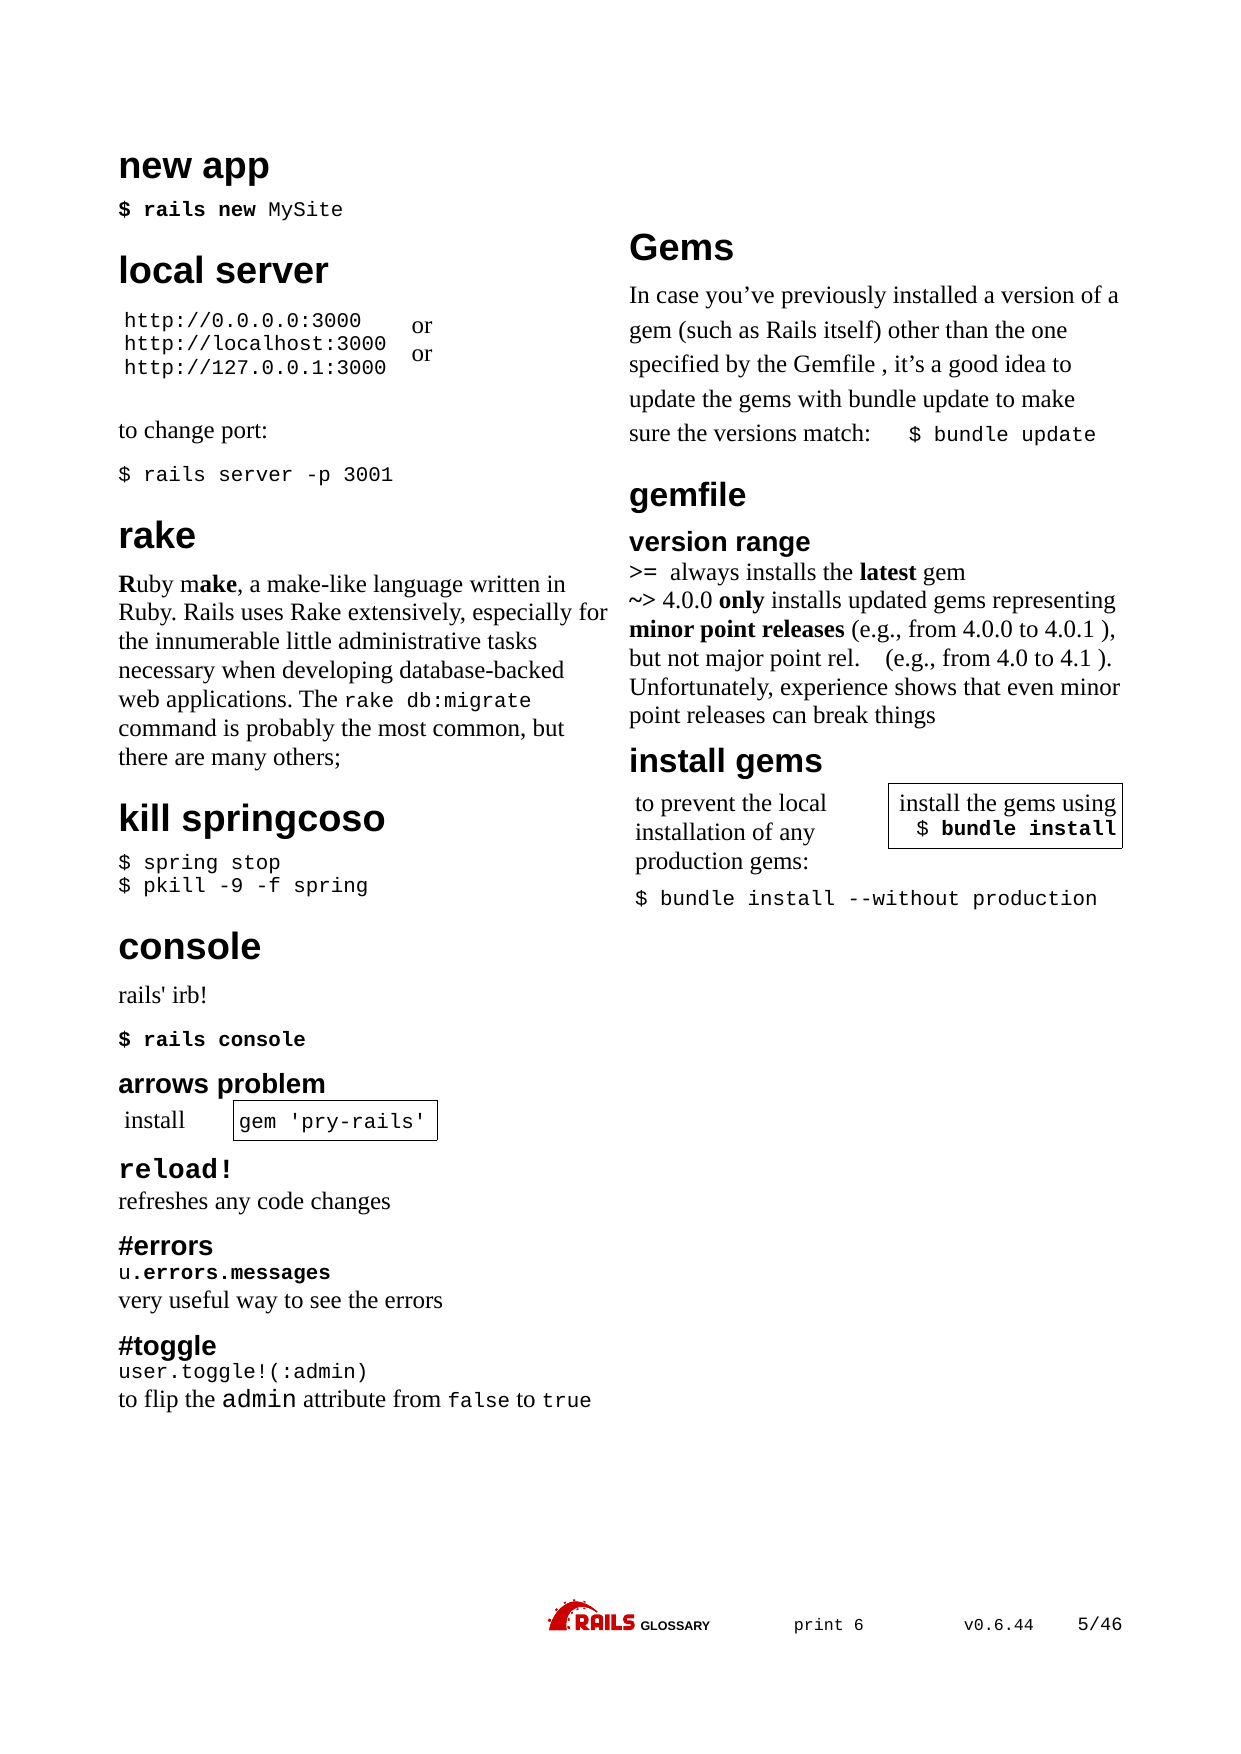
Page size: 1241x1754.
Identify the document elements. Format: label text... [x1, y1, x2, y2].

text In case you’ve previously installed a version of a gem (such as Rails itself) other than the one specified by the Gemfile , it’s a good idea to update the gems with bundle update to make sure the versions match: $ bundle update [629, 281, 1122, 448]
subtitle #toggle [118, 1329, 611, 1361]
text >= always installs the latest gem [629, 557, 1122, 586]
subtitle #errors [118, 1230, 611, 1262]
text rails' irb! [118, 980, 611, 1009]
subtitle gemfile [629, 474, 1122, 513]
table_header install the gems using $ bundle install [889, 784, 1122, 847]
table_header http://0.0.0.0:3000 http://localhost:3000 http://127.0.0.1:3000 [118, 304, 406, 386]
table_cell $ bundle install --without production [629, 883, 1122, 918]
text $ pkill -9 -f spring [118, 876, 611, 899]
text $ rails new MySite [118, 199, 611, 223]
text ~> 4.0.0 only installs updated gems representing minor point releases (e.g., from 4.0.0 to 4.0.1 ), but not major point rel. (e.g., from 4.0 to 4.1 ). Unfortunately, experience shows that even minor point releases can break things [629, 586, 1122, 729]
subtitle Gems [629, 224, 1122, 268]
table_header or or [406, 304, 611, 386]
text $ rails server -p 3001 [118, 464, 611, 487]
text u.errors.messages [118, 1262, 611, 1285]
subtitle local server [118, 248, 611, 292]
subtitle reload! [118, 1155, 611, 1186]
text refreshes any code changes [118, 1186, 611, 1215]
text to flip the admin attribute from false to true [118, 1384, 611, 1415]
subtitle rake [118, 512, 611, 556]
subtitle console [118, 924, 611, 968]
subtitle install gems [629, 741, 1122, 780]
table_header gem 'pry-rails' [234, 1101, 437, 1140]
text very useful way to see the errors [118, 1285, 611, 1314]
text $ rails console [118, 1029, 611, 1053]
subtitle kill springcoso [118, 796, 611, 839]
table_header to prevent the local installation of any production gems: [629, 783, 888, 883]
text Ruby make, a make-like language written in Ruby. Rails uses Rake extensively, especially for the innumerable little administrative tasks necessary when developing database-backed web applications. The rake db:migrate command is probably the most common, but there are many others; [118, 569, 611, 771]
text user.toggle!(:admin) [118, 1361, 611, 1384]
table_header install [118, 1100, 233, 1140]
subtitle version range [629, 525, 1122, 557]
subtitle arrows problem [118, 1068, 611, 1100]
table_cell [889, 849, 1122, 883]
text to change port: [118, 415, 611, 443]
subtitle new app [118, 143, 611, 187]
text $ spring stop [118, 852, 611, 876]
